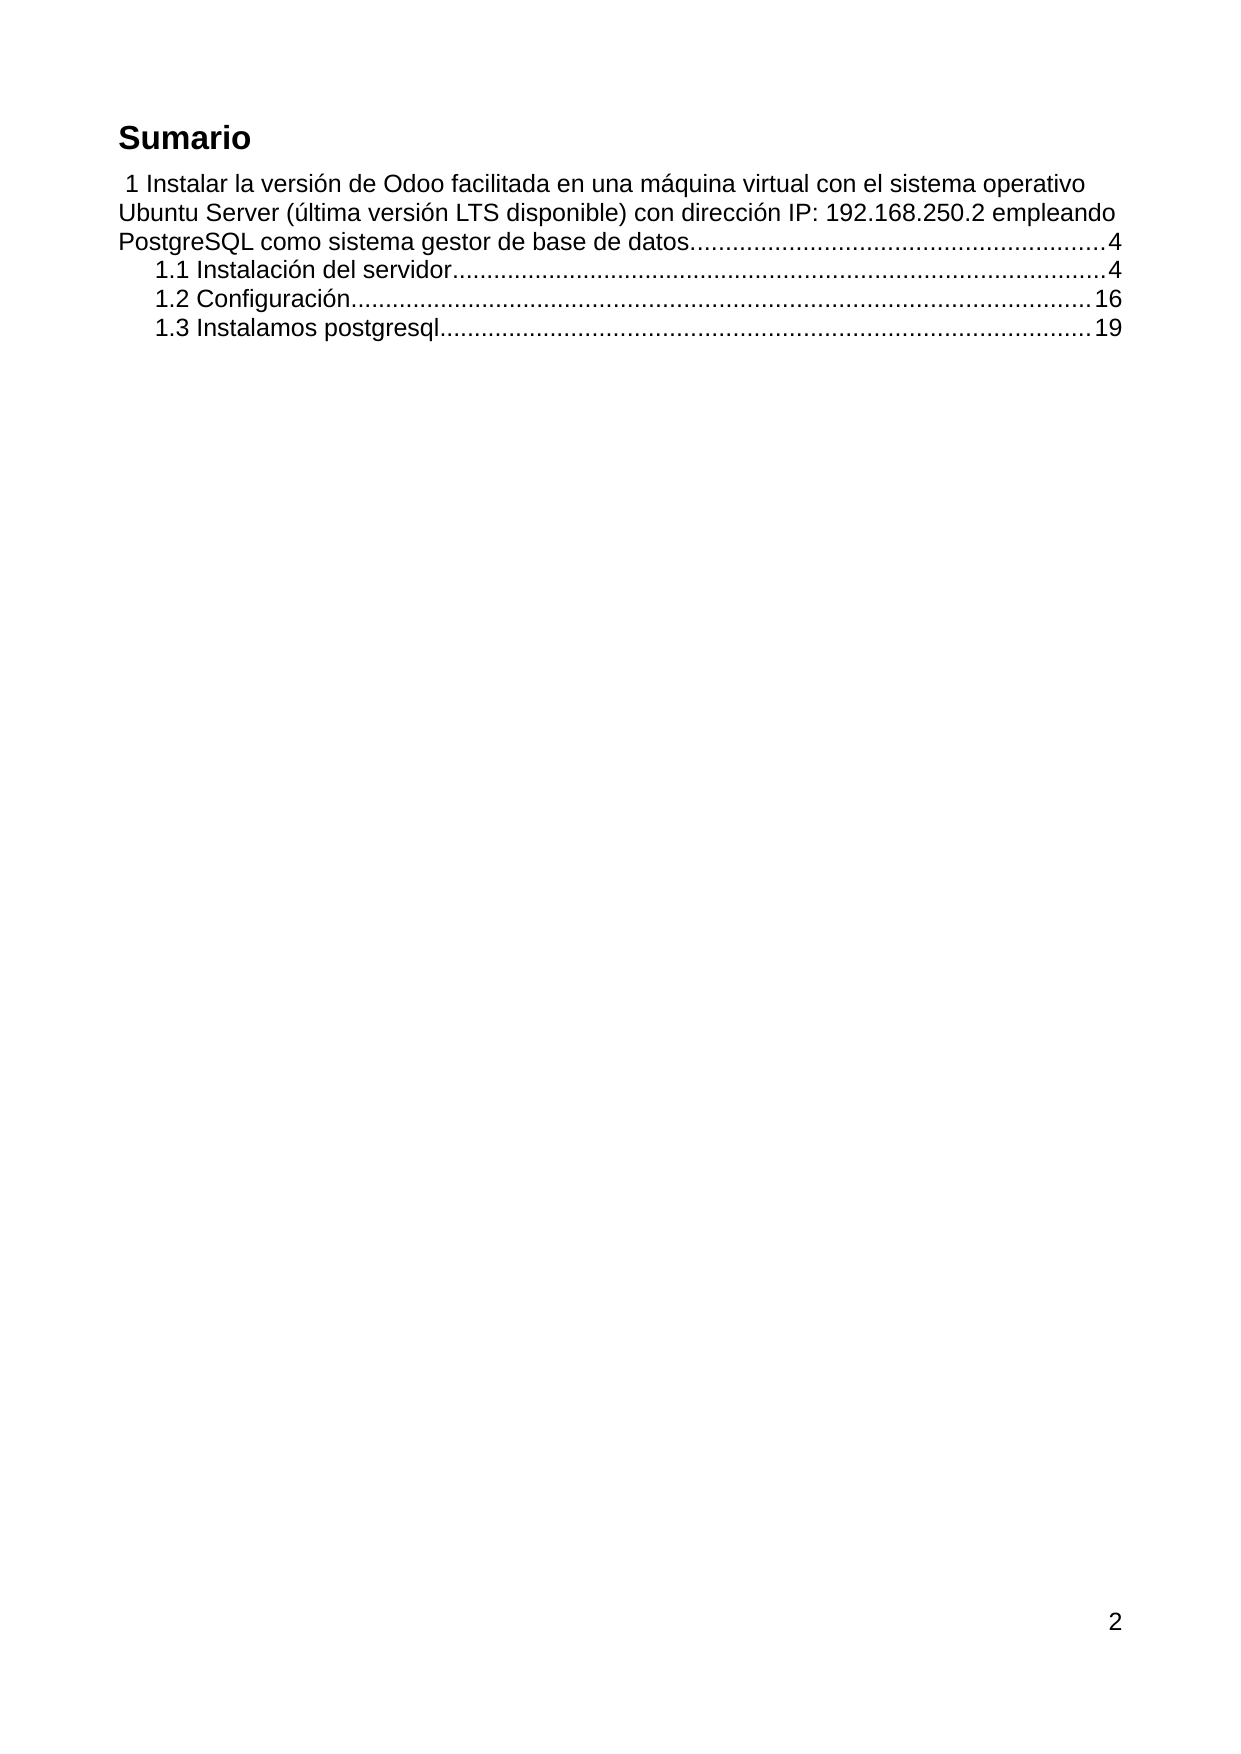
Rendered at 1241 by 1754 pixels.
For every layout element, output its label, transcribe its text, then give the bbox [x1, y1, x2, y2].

text 1.2 Configuración 16 [148, 284, 1122, 313]
text 1.1 Instalación del servidor 4 [148, 255, 1122, 284]
text 1.3 Instalamos postgresql 19 [148, 313, 1122, 342]
text 1 Instalar la versión de Odoo facilitada en una máquina virtual con el sistema operativo Ubuntu Server (última versión LTS disponible) con dirección IP: 192.168.250.2 empleando PostgreSQL como sistema gestor de base de datos. 4 [118, 169, 1122, 255]
subtitle Sumario [118, 118, 1122, 157]
